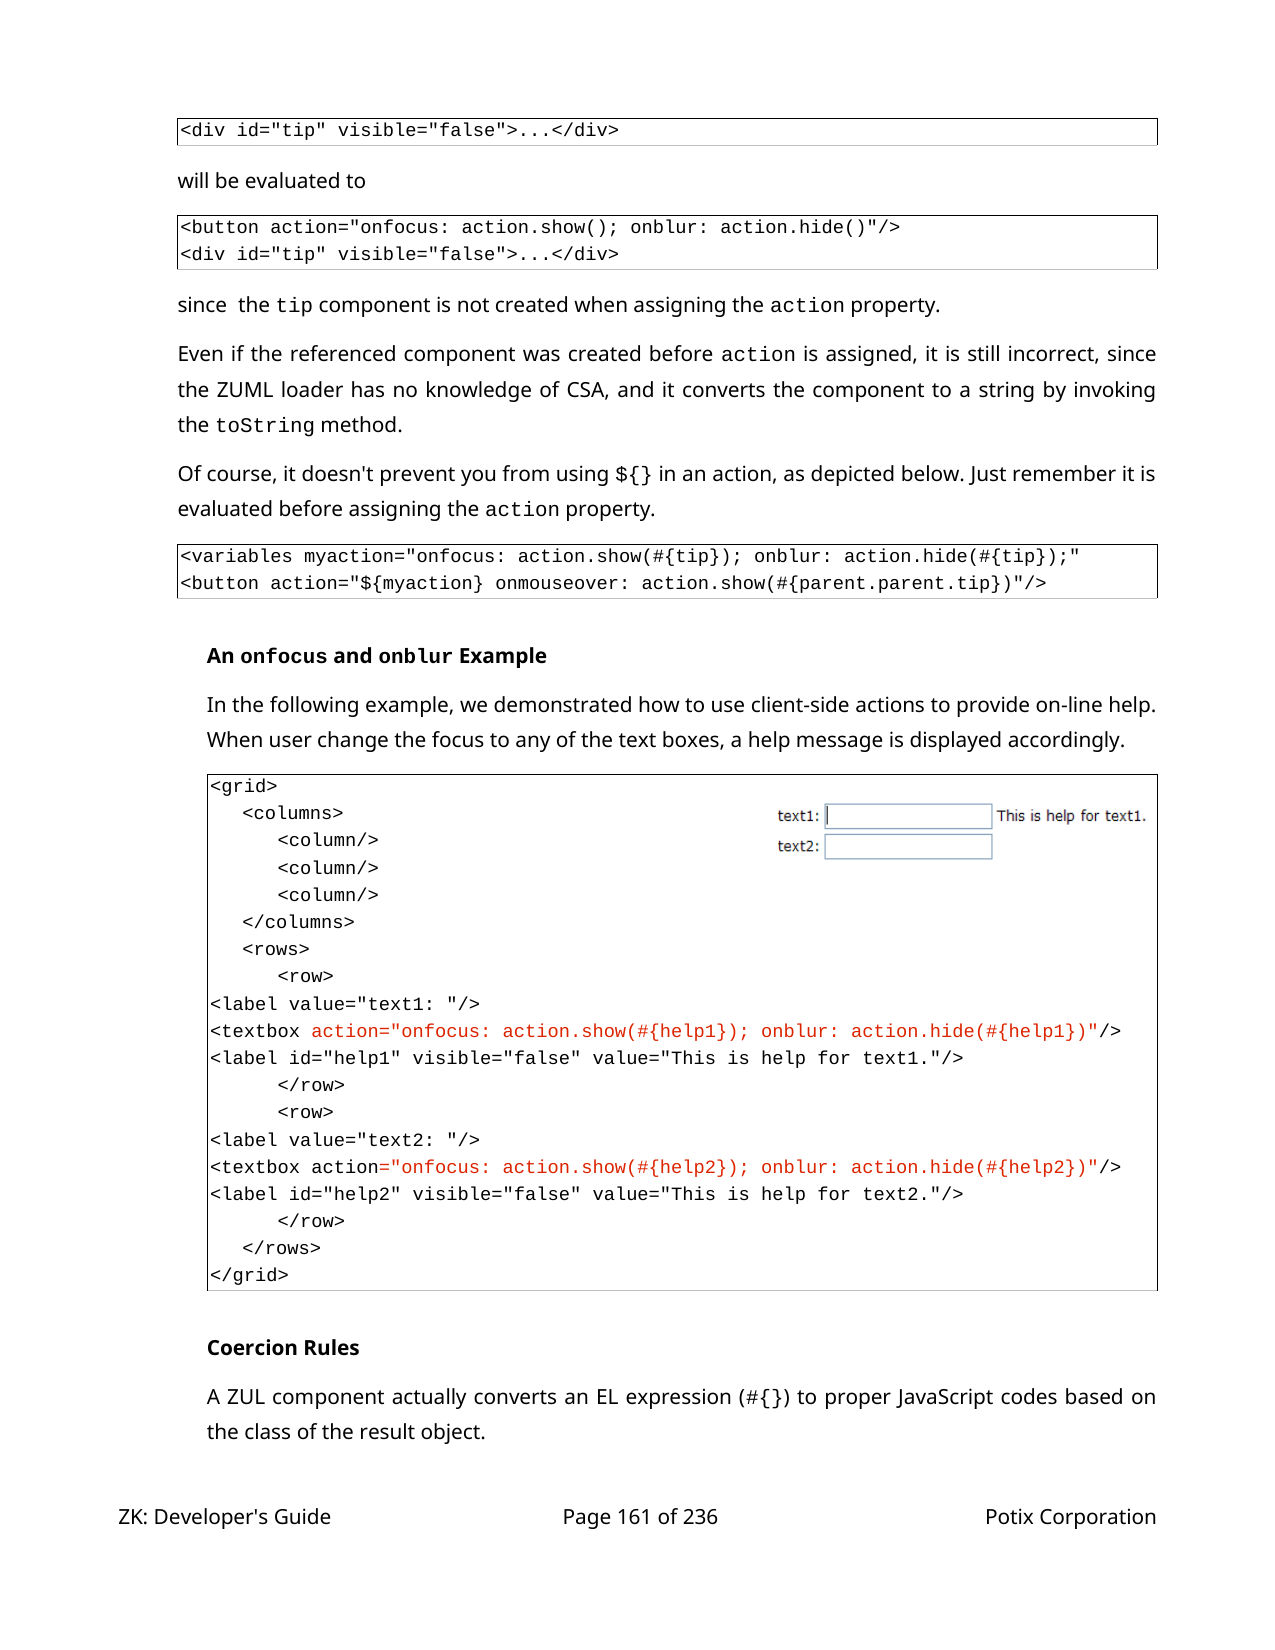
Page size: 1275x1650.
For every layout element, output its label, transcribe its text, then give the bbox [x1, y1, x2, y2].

text In the following example, we demonstrated how to use client-side actions to provide on-line help. When user change the focus to any of the text boxes, a help message is displayed accordingly. [207, 690, 1157, 753]
text <column/> [208, 883, 1157, 907]
text <label id="help1" visible="false" value="This is help for text1."/> [208, 1046, 1157, 1070]
text since the tip component is not created when assigning the action property. [177, 290, 1157, 318]
text <column/> [208, 828, 776, 853]
text <div id="tip" visible="false">...</div> [178, 242, 1157, 269]
subtitle An onfocus and onblur Example [207, 641, 1157, 669]
text <label id="help2" visible="false" value="This is help for text2."/> [208, 1182, 1157, 1206]
text <textbox action="onfocus: action.show(#{help2}); onblur: action.hide(#{help2})"/> [208, 1154, 1157, 1179]
text <row> [208, 1100, 1157, 1124]
text <button action="${myaction} onmouseover: action.show(#{parent.parent.tip})"/> [178, 571, 1157, 598]
text <row> [208, 964, 1157, 988]
text <variables myaction="onfocus: action.show(#{tip}); onblur: action.hide(#{tip});" [178, 545, 1157, 568]
text <grid> [208, 775, 1157, 798]
text </grid> [208, 1263, 1157, 1290]
text <label value="text1: "/> [208, 991, 1157, 1016]
text <label value="text2: "/> [208, 1127, 1157, 1152]
picture [776, 799, 1152, 863]
text A ZUL component actually converts an EL expression (#{}) to proper JavaScript codes based on the class of the result object. [207, 1382, 1157, 1446]
text Even if the referenced component was created before action is assigned, it is still incorrect, since the ZUML loader has no knowledge of CSA, and it converts the component to a string by invoking the toString method. [177, 339, 1157, 438]
text <button action="onfocus: action.show(); onblur: action.hide()"/> [178, 216, 1157, 239]
text will be evaluated to [177, 166, 1157, 194]
subtitle Coercion Rules [207, 1333, 1157, 1361]
text </row> [208, 1209, 1157, 1233]
text </row> [208, 1073, 1157, 1097]
text </columns> [208, 910, 1157, 934]
text <columns> [208, 801, 776, 825]
text <column/> [208, 856, 1157, 880]
text <div id="tip" visible="false">...</div> [178, 119, 1157, 145]
text <textbox action="onfocus: action.show(#{help1}); onblur: action.hide(#{help1})"/> [208, 1019, 1157, 1043]
text <rows> [208, 937, 1157, 961]
text </rows> [208, 1236, 1157, 1260]
text Of course, it doesn't prevent you from using ${} in an action, as depicted below. Just remember it is evaluated before assigning the action property. [177, 459, 1157, 523]
